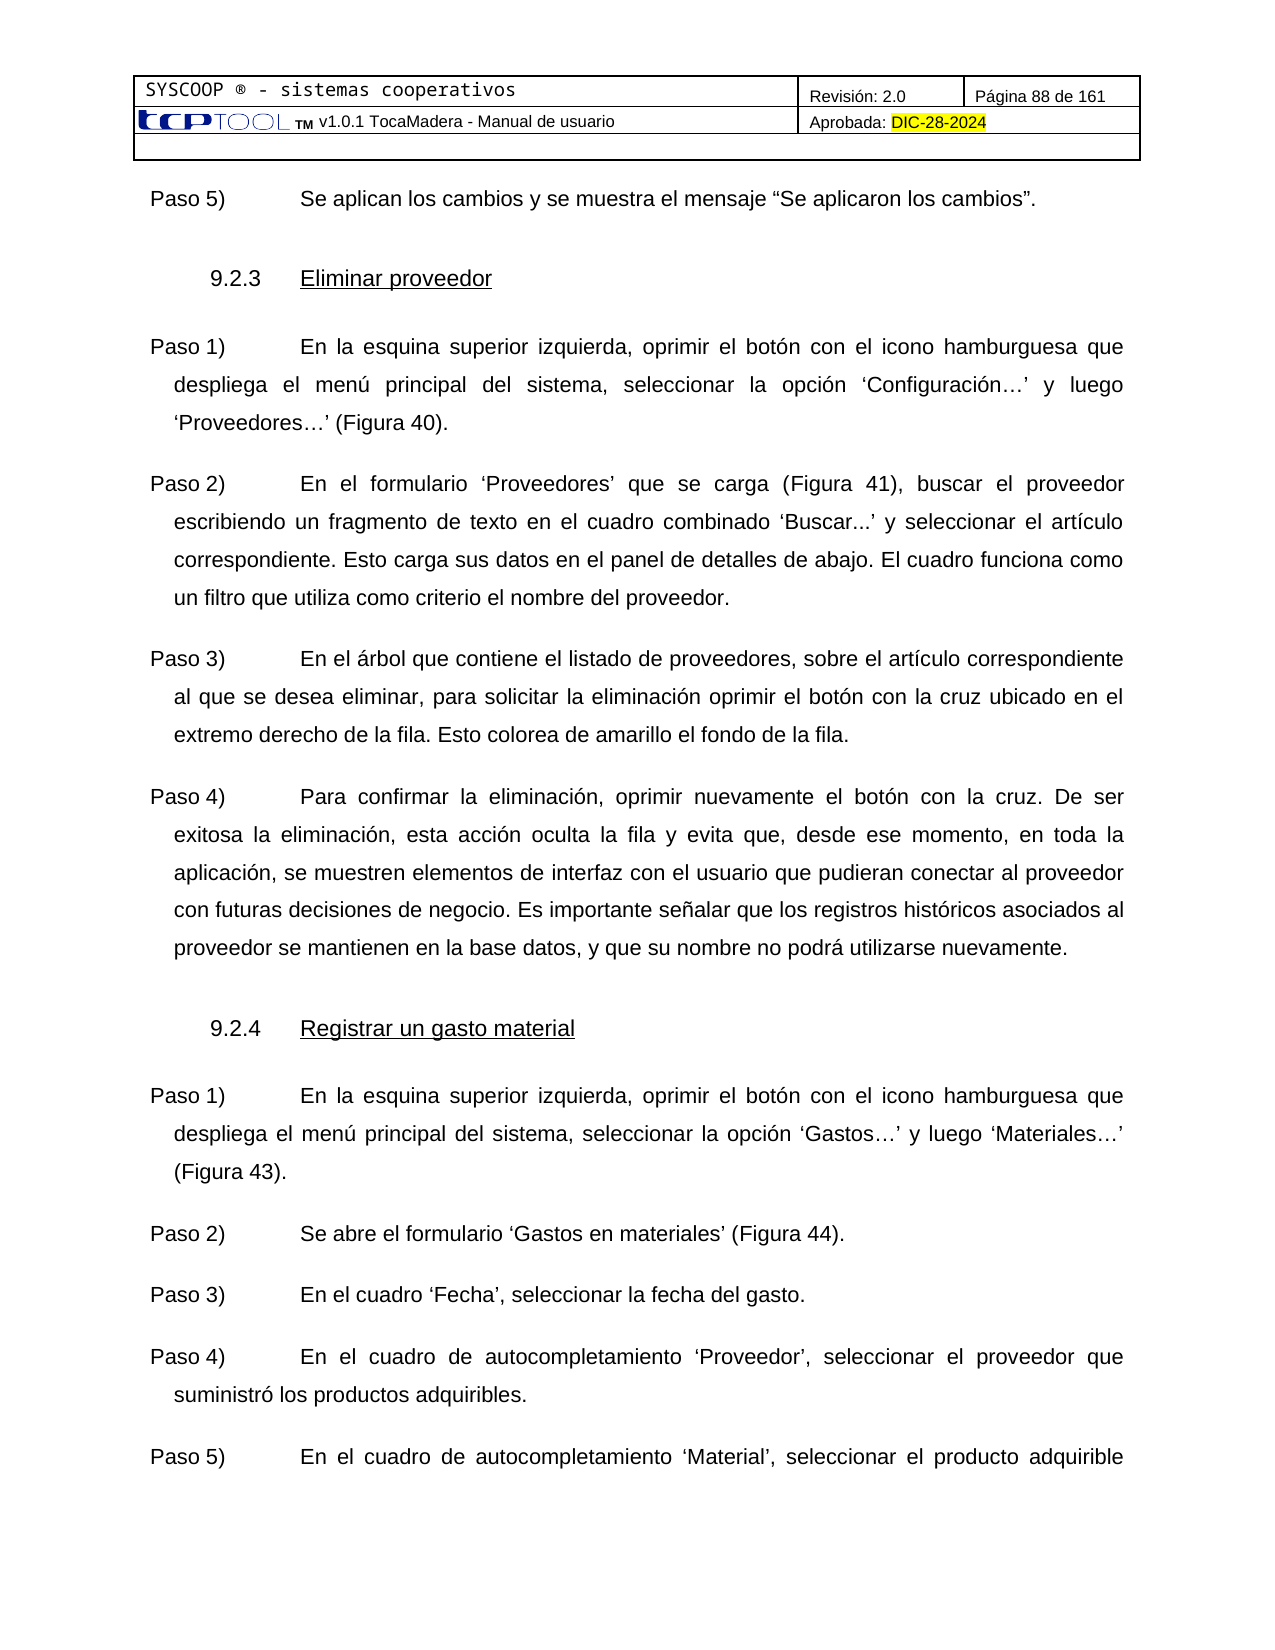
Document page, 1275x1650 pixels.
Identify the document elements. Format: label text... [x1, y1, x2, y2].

list Para confirmar la eliminación, oprimir nuevamente el botón con la cruz. De ser exitosa la eliminación, esta acción oculta la fila y evita que, desde ese momento, en toda la aplicación, se muestren elementos de interfaz con el usuario que pudieran conectar al proveedor con futuras decisiones de negocio. Es importante señalar que los registros históricos asociados al proveedor se mantienen en la base datos, y que su nombre no podrá utilizarse nuevamente. [150, 784, 1125, 960]
list En la esquina superior izquierda, oprimir el botón con el icono hamburguesa que despliega el menú principal del sistema, seleccionar la opción ‘Gastos…’ y luego ‘Materiales…’ (Figura 43). [150, 1083, 1125, 1184]
list En el árbol que contiene el listado de proveedores, sobre el artículo correspondiente al que se desea eliminar, para solicitar la eliminación oprimir el botón con la cruz ubicado en el extremo derecho de la fila. Esto colorea de amarillo el fondo de la fila. [150, 646, 1125, 747]
list En el cuadro de autocompletamiento ‘Proveedor’, seleccionar el proveedor que suministró los productos adquiribles. [150, 1344, 1125, 1407]
list Se aplican los cambios y se muestra el mensaje “Se aplicaron los cambios”. [150, 186, 1125, 211]
list En la esquina superior izquierda, oprimir el botón con el icono hamburguesa que despliega el menú principal del sistema, seleccionar la opción ‘Configuración…’ y luego ‘Proveedores…’ (Figura 40). [150, 334, 1125, 434]
subtitle Registrar un gasto material [210, 1015, 1125, 1041]
subtitle Eliminar proveedor [210, 265, 1125, 292]
list Se abre el formulario ‘Gastos en materiales’ (Figura 44). [150, 1221, 1125, 1246]
list En el formulario ‘Proveedores’ que se carga (Figura 41), buscar el proveedor escribiendo un fragmento de texto en el cuadro combinado ‘Buscar...’ y seleccionar el artículo correspondiente. Esto carga sus datos en el panel de detalles de abajo. El cuadro funciona como un filtro que utiliza como criterio el nombre del proveedor. [150, 471, 1125, 610]
list En el cuadro ‘Fecha’, seleccionar la fecha del gasto. [150, 1282, 1125, 1307]
list En el cuadro de autocompletamiento ‘Material’, seleccionar el producto adquirible [150, 1444, 1125, 1469]
picture [138, 110, 290, 130]
